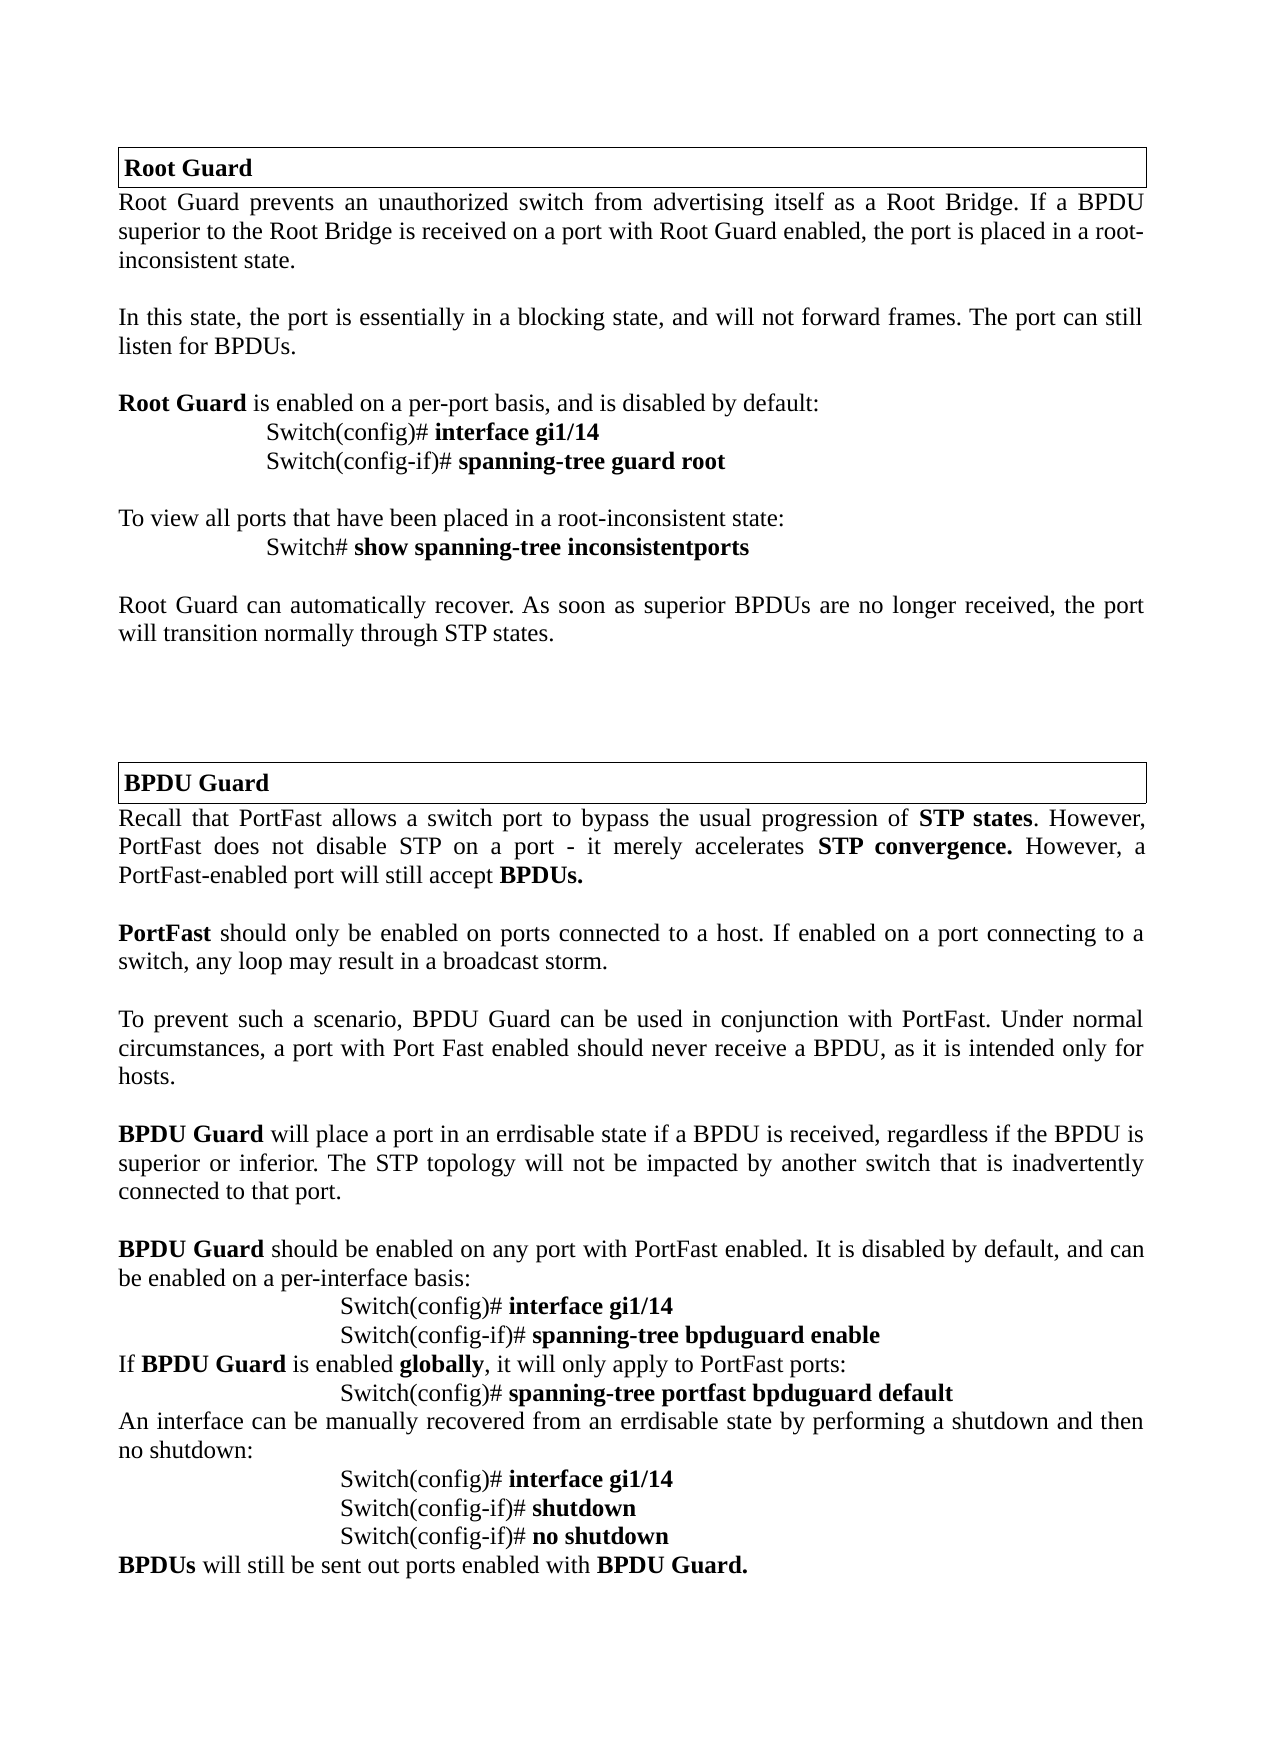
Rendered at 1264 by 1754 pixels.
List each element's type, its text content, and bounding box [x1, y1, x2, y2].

text To prevent such a scenario, BPDU Guard can be used in conjunction with PortFast. Under normal circumstances, a port with Port Fast enabled should never receive a BPDU, as it is intended only for hosts. [118, 1004, 1146, 1090]
text Root Guard is enabled on a per-port basis, and is disabled by default: [118, 388, 1146, 417]
text Switch(config-if)# no shutdown [118, 1521, 1146, 1550]
text In this state, the port is essentially in a blocking state, and will not forward frames. The port can still listen for BPDUs. [118, 302, 1146, 360]
text If BPDU Guard is enabled globally, it will only apply to PortFast ports: [118, 1349, 1146, 1378]
table_header Root Guard [119, 148, 1146, 187]
text BPDUs will still be sent out ports enabled with BPDU Guard. [118, 1550, 1146, 1579]
text Switch(config-if)# spanning-tree bpduguard enable [118, 1320, 1146, 1349]
text BPDU Guard should be enabled on any port with PortFast enabled. It is disabled by default, and can be enabled on a per-interface basis: [118, 1234, 1146, 1291]
text Root Guard prevents an unauthorized switch from advertising itself as a Root Bridge. If a BPDU superior to the Root Bridge is received on a port with Root Guard enabled, the port is placed in a root-inconsistent state. [118, 188, 1146, 273]
text Switch(config)# interface gi1/14 [118, 1291, 1146, 1320]
text Root Guard can automatically recover. As soon as superior BPDUs are no longer received, the port will transition normally through STP states. [118, 590, 1146, 647]
text Switch(config)# interface gi1/14 [118, 1464, 1146, 1493]
text Switch(config)# spanning-tree portfast bpduguard default [118, 1378, 1146, 1406]
text Switch# show spanning-tree inconsistentports [118, 532, 1146, 561]
text To view all ports that have been placed in a root-inconsistent state: [118, 503, 1146, 532]
text BPDU Guard will place a port in an errdisable state if a BPDU is received, regardless if the BPDU is superior or inferior. The STP topology will not be impacted by another switch that is inadvertently connected to that port. [118, 1119, 1146, 1205]
text Recall that PortFast allows a switch port to bypass the usual progression of STP states. However, PortFast does not disable STP on a port - it merely accelerates STP convergence. However, a PortFast-enabled port will still accept BPDUs. [118, 804, 1146, 889]
text PortFast should only be enabled on ports connected to a host. If enabled on a port connecting to a switch, any loop may result in a broadcast storm. [118, 918, 1146, 975]
text Switch(config-if)# spanning-tree guard root [118, 446, 1146, 475]
text Switch(config-if)# shutdown [118, 1493, 1146, 1521]
text Switch(config)# interface gi1/14 [118, 417, 1146, 446]
text An interface can be manually recovered from an errdisable state by performing a shutdown and then no shutdown: [118, 1406, 1146, 1464]
table_header BPDU Guard [119, 763, 1146, 803]
